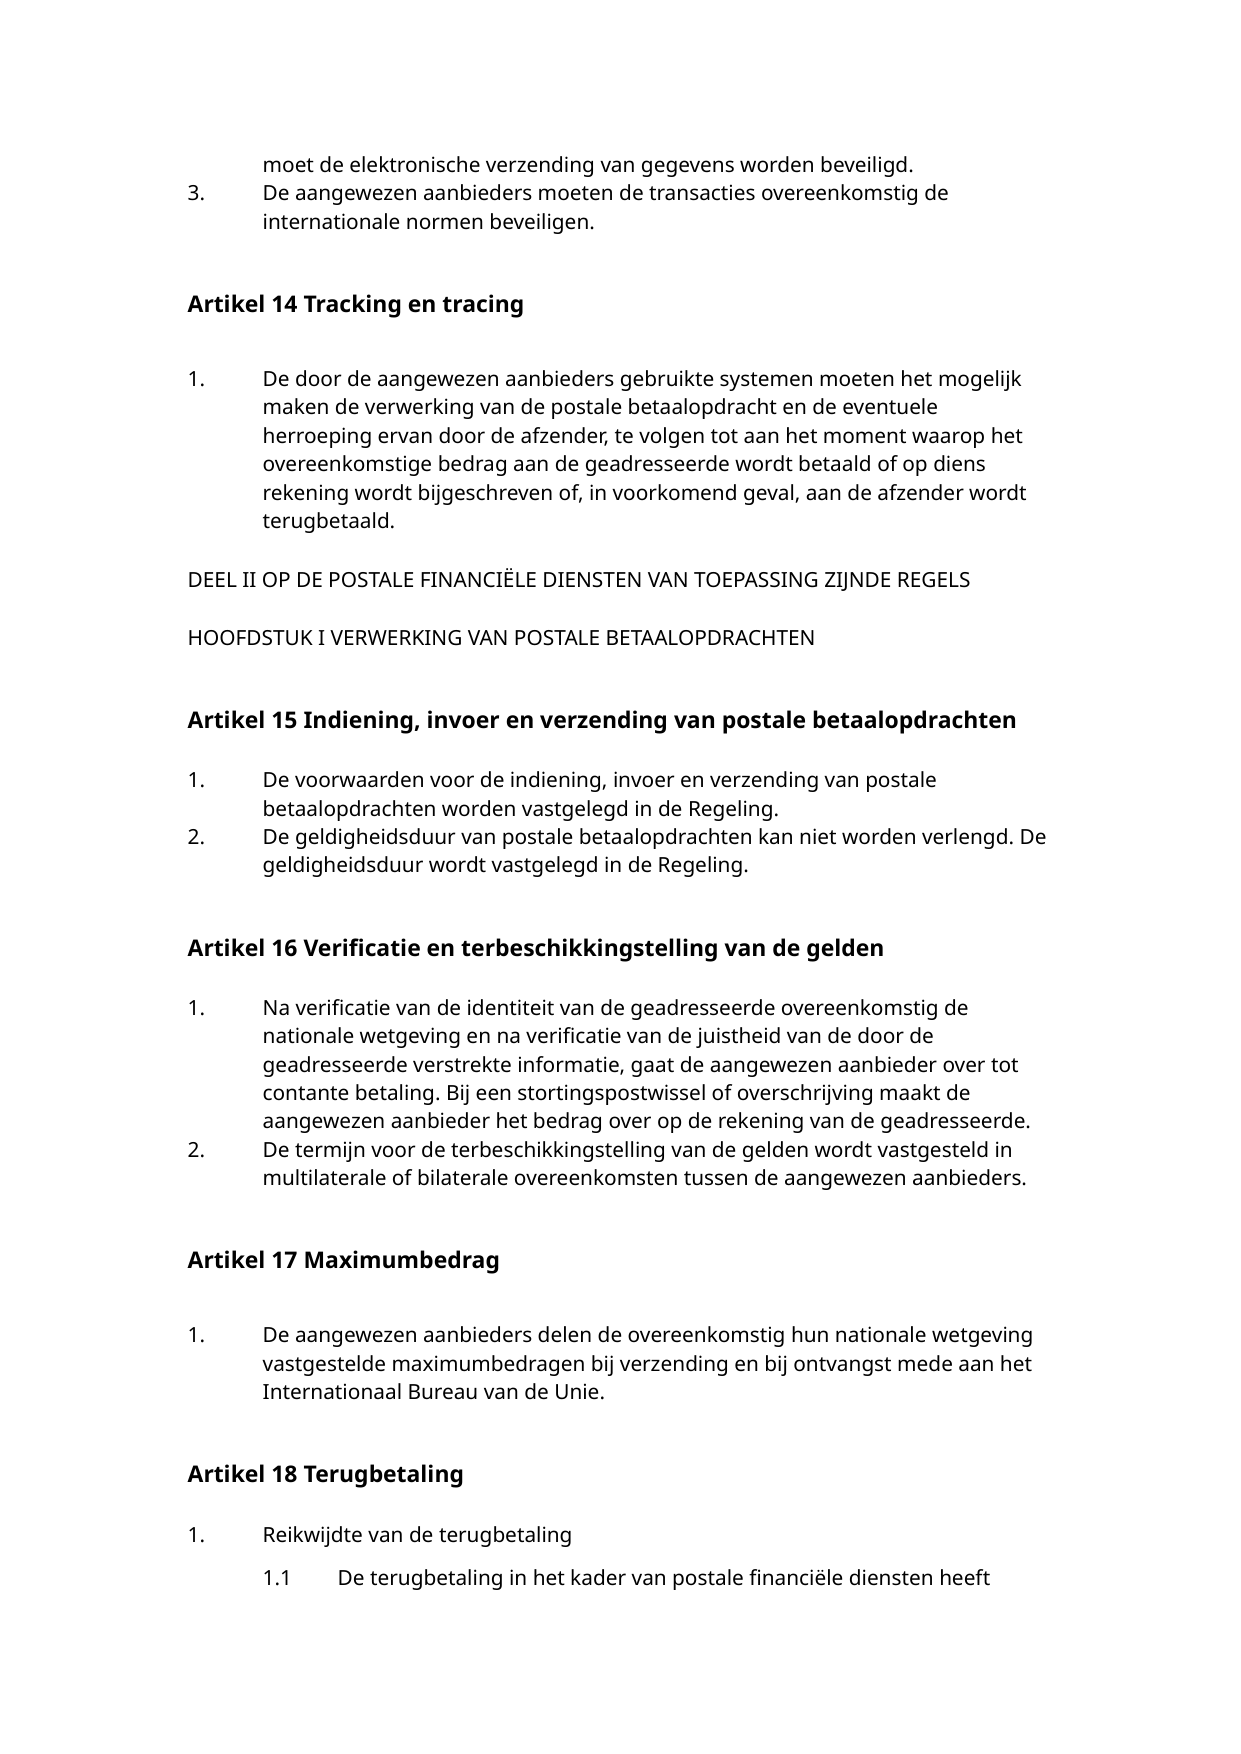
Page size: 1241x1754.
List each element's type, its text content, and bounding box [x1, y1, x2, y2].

subtitle Artikel 17 Maximumbedrag [187, 1244, 1053, 1276]
list De geldigheidsduur van postale betaalopdrachten kan niet worden verlengd. De geldigheidsduur wordt vastgelegd in de Regeling. [187, 822, 1053, 879]
subtitle Artikel 16 Verificatie en terbeschikkingstelling van de gelden [187, 932, 1053, 963]
subtitle Artikel 14 Tracking en tracing [187, 288, 1053, 319]
list De aangewezen aanbieders moeten de transacties overeenkomstig de internationale normen beveiligen. [187, 178, 1053, 235]
list Reikwijdte van de terugbetaling [187, 1520, 1053, 1548]
list De terugbetaling in het kader van postale financiële diensten heeft [262, 1563, 1053, 1592]
subtitle Artikel 15 Indiening, invoer en verzending van postale betaalopdrachten [187, 704, 1053, 735]
list De aangewezen aanbieders delen de overeenkomstig hun nationale wetgeving vastgestelde maximumbedragen bij verzending en bij ontvangst mede aan het Internationaal Bureau van de Unie. [187, 1321, 1053, 1406]
subtitle Artikel 18 Terugbetaling [187, 1458, 1053, 1490]
list De door de aangewezen aanbieders gebruikte systemen moeten het mogelijk maken de verwerking van de postale betaalopdracht en de eventuele herroeping ervan door de afzender, te volgen tot aan het moment waarop het overeenkomstige bedrag aan de geadresseerde wordt betaald of op diens rekening wordt bijgeschreven of, in voorkomend geval, aan de afzender wordt terugbetaald. [187, 364, 1053, 535]
subtitle DEEL II OP DE POSTALE FINANCIËLE DIENSTEN VAN TOEPASSING ZIJNDE REGELS [187, 565, 1053, 593]
list De voorwaarden voor de indiening, invoer en verzending van postale betaalopdrachten worden vastgelegd in de Regeling. [187, 765, 1053, 822]
subtitle HOOFDSTUK I VERWERKING VAN POSTALE BETAALOPDRACHTEN [187, 623, 1053, 652]
list moet de elektronische verzending van gegevens worden beveiligd. [187, 150, 1053, 178]
list Na verificatie van de identiteit van de geadresseerde overeenkomstig de nationale wetgeving en na verificatie van de juistheid van de door de geadresseerde verstrekte informatie, gaat de aangewezen aanbieder over tot contante betaling. Bij een stortingspostwissel of overschrijving maakt de aangewezen aanbieder het bedrag over op de rekening van de geadresseerde. [187, 993, 1053, 1135]
list De termijn voor de terbeschikkingstelling van de gelden wordt vastgesteld in multilaterale of bilaterale overeenkomsten tussen de aangewezen aanbieders. [187, 1135, 1053, 1192]
